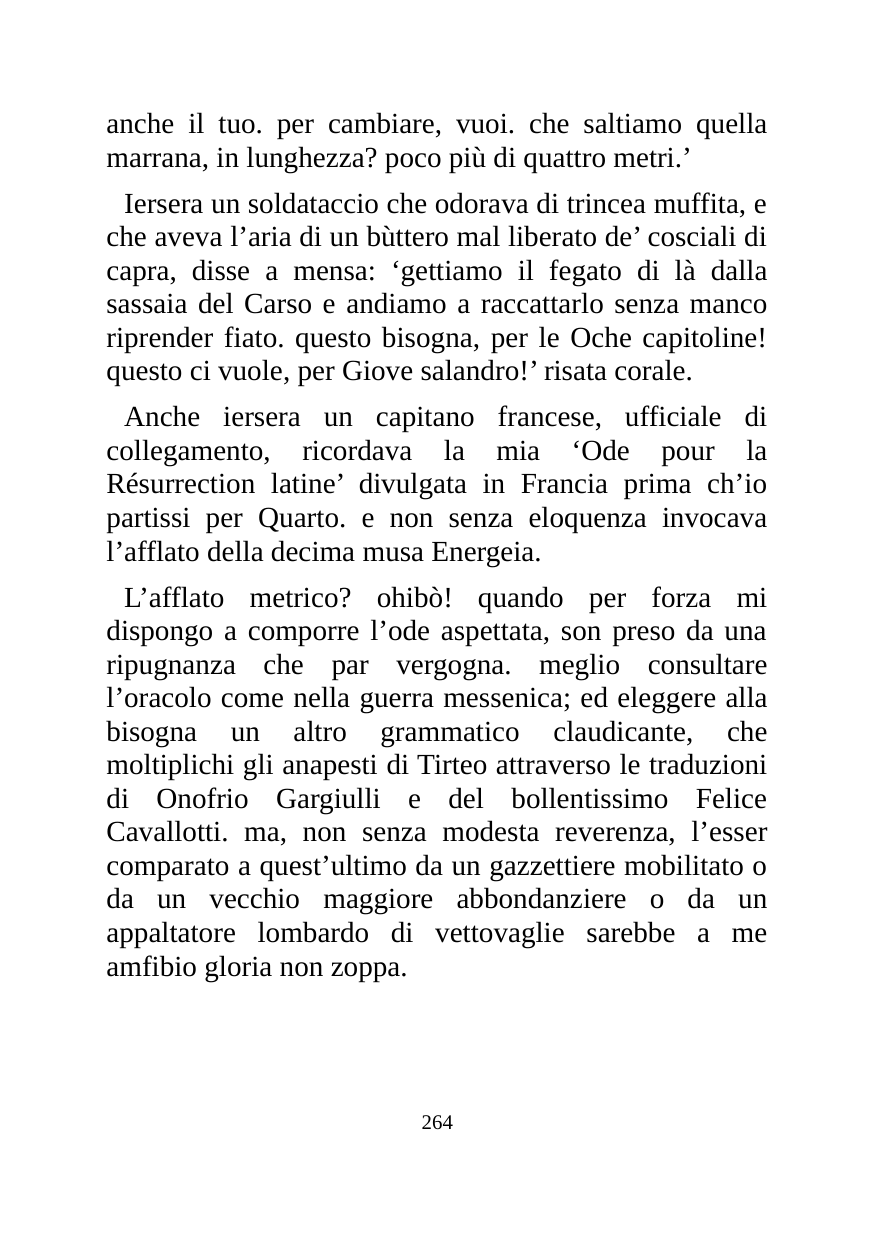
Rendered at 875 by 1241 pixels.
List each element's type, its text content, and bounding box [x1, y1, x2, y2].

text Anche iersera un capitano francese, ufficiale di collegamento, ricordava la mia ‘Ode pour la Résurrection latine’ divulgata in Francia prima ch’io partissi per Quarto. e non senza eloquenza invocava l’afflato della decima musa Energeia. [106, 399, 768, 567]
text anche il tuo. per cambiare, vuoi. che saltiamo quella marrana, in lunghezza? poco più di quattro metri.’ [106, 106, 768, 173]
text Iersera un soldataccio che odorava di trincea muffita, e che aveva l’aria di un bùttero mal liberato de’ cosciali di capra, disse a mensa: ‘gettiamo il fegato di là dalla sassaia del Carso e andiamo a raccattarlo senza manco riprender fiato. questo bisogna, per le Oche capitoline! questo ci vuole, per Giove salandro!’ risata corale. [106, 186, 768, 387]
text L’afflato metrico? ohibò! quando per forza mi dispongo a comporre l’ode aspettata, son preso da una ripugnanza che par vergogna. meglio consultare l’oracolo come nella guerra messenica; ed eleggere alla bisogna un altro grammatico claudicante, che moltiplichi gli anapesti di Tirteo attraverso le traduzioni di Onofrio Gargiulli e del bollentissimo Felice Cavallotti. ma, non senza modesta reverenza, l’esser comparato a quest’ultimo da un gazzettiere mobilitato o da un vecchio maggiore abbondanziere o da un appaltatore lombardo di vettovaglie sarebbe a me amfibio gloria non zoppa. [106, 580, 768, 982]
